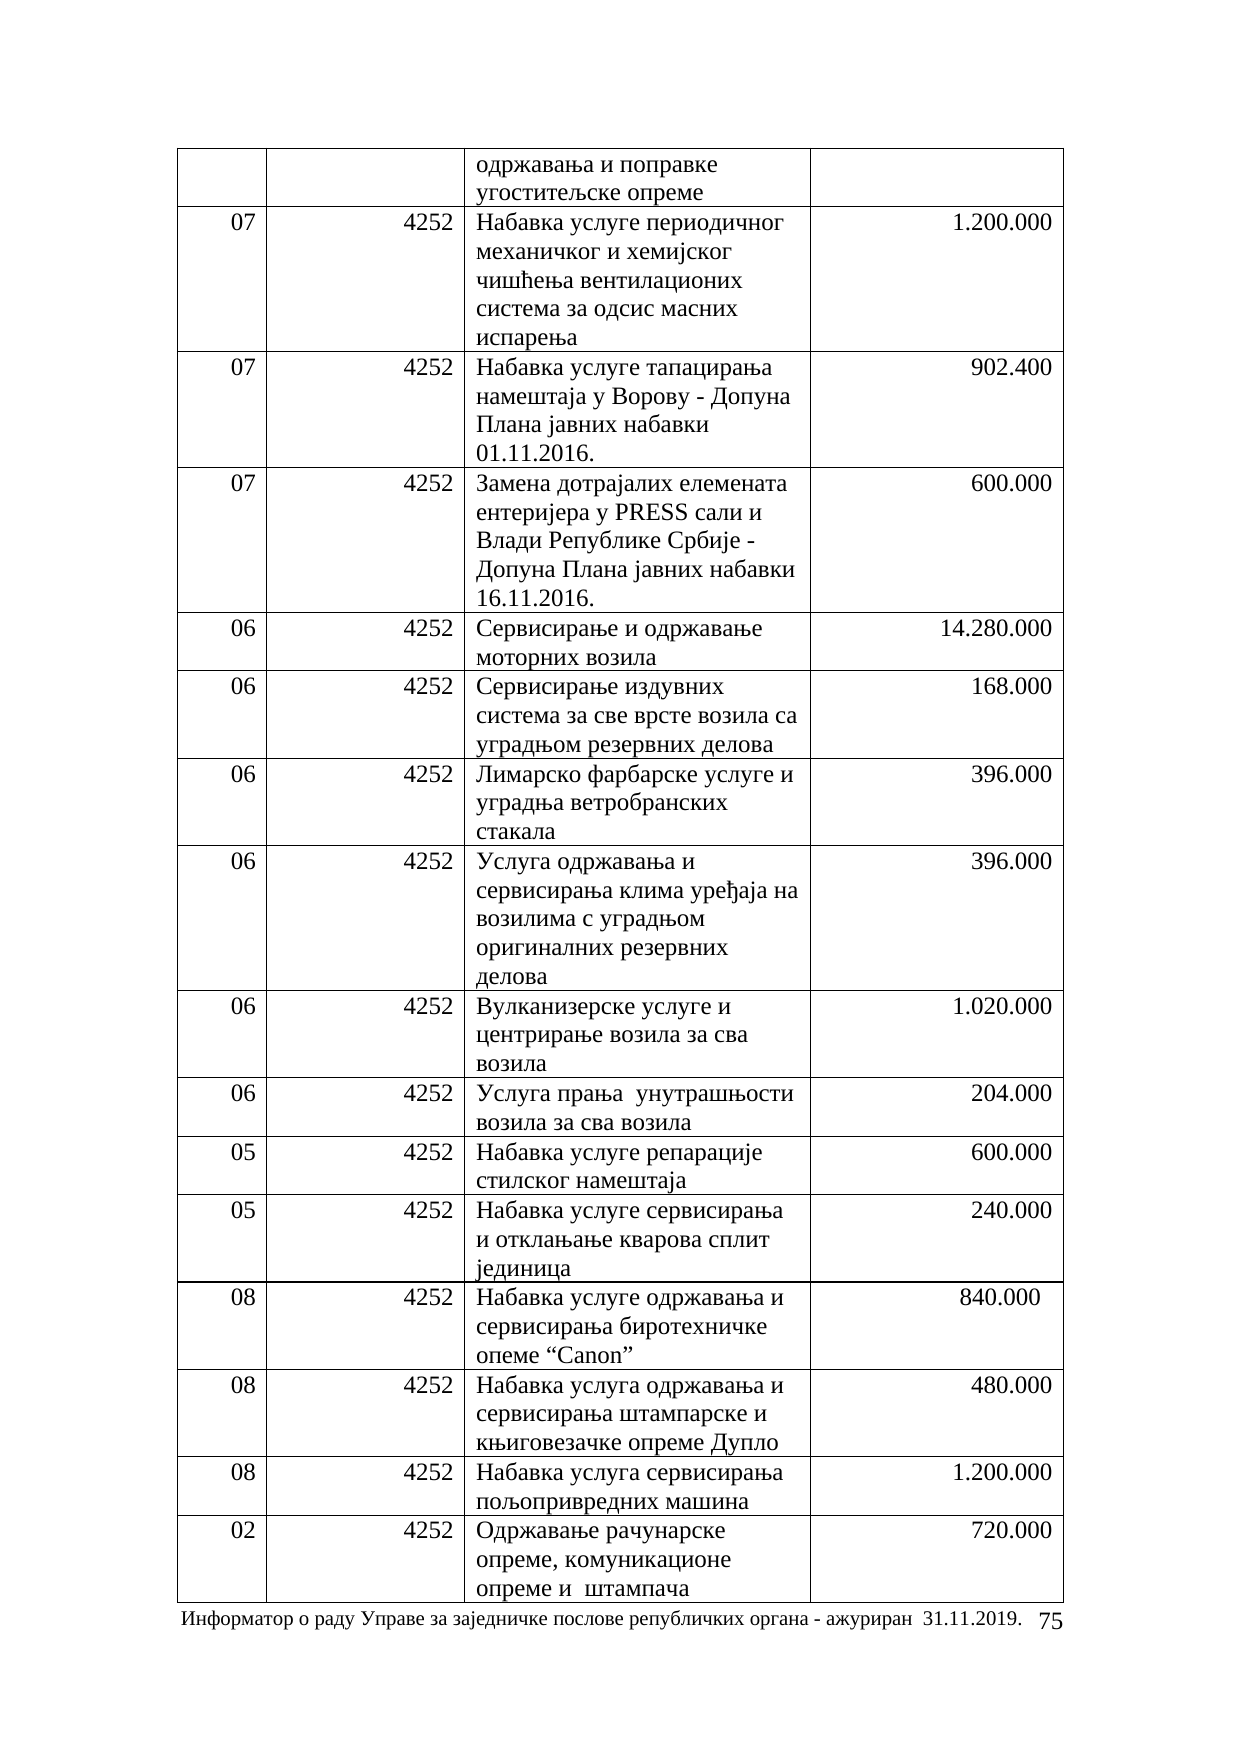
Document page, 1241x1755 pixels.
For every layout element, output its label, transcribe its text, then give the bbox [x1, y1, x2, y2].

table_cell 05 [178, 1195, 266, 1281]
table_cell 06 [178, 759, 266, 845]
table_cell 07 [178, 207, 266, 351]
table_cell 06 [178, 846, 266, 990]
table_cell Вулканизерске услуге и центрирање возила за сва возила [465, 991, 810, 1077]
table_cell Лимарско фарбарске услуге и уградња ветробранских стакала [465, 759, 810, 845]
table_cell 07 [178, 468, 266, 612]
table_cell 4252 [267, 613, 464, 670]
table_cell 396.000 [811, 759, 1063, 845]
table_cell Набавка услуге одржавања и сервисирања биротехничке опеме “Canon” [465, 1283, 810, 1369]
table_cell 06 [178, 613, 266, 670]
table_cell 1.020.000 [811, 991, 1063, 1077]
table_cell 1.200.000 [811, 207, 1063, 351]
table_cell Сервисирање издувних система за све врсте возила са уградњом резервних делова [465, 671, 810, 758]
table_cell 1.200.000 [811, 1457, 1063, 1514]
table_cell Одржавање рачунарске опреме, комуникационе опреме и штампача [465, 1516, 810, 1602]
table_cell 06 [178, 1078, 266, 1136]
table_cell [178, 149, 266, 206]
table_cell [811, 149, 1063, 206]
table_cell 08 [178, 1283, 266, 1369]
table_cell 4252 [267, 352, 464, 467]
table_cell 4252 [267, 991, 464, 1077]
table_cell 4252 [267, 1370, 464, 1456]
table_cell 07 [178, 352, 266, 467]
table_cell 06 [178, 991, 266, 1077]
table_cell 14.280.000 [811, 613, 1063, 670]
table_cell 4252 [267, 846, 464, 990]
table_cell 4252 [267, 1078, 464, 1136]
table_cell Набавка услуге тапацирања намештаја у Ворову - Допуна Плана јавних набавки 01.11.2016. [465, 352, 810, 467]
table_cell 600.000 [811, 1137, 1063, 1194]
table_cell 600.000 [811, 468, 1063, 612]
table_cell Набавка услуга сервисирања пољопривредних машина [465, 1457, 810, 1514]
table_cell 02 [178, 1516, 266, 1602]
table_cell 204.000 [811, 1078, 1063, 1136]
table_cell 4252 [267, 759, 464, 845]
table_cell 4252 [267, 1516, 464, 1602]
table_cell 4252 [267, 671, 464, 758]
table_cell 4252 [267, 1457, 464, 1514]
table_cell Набавка услуге периодичног механичког и хемијског чишћења вентилационих система за одсис масних испарења [465, 207, 810, 351]
table_cell Набавка услуга одржавања и сервисирања штампарске и књиговезачке опреме Дупло [465, 1370, 810, 1456]
table_cell Набавка услуге репарације стилског намештаја [465, 1137, 810, 1194]
table_cell 720.000 [811, 1516, 1063, 1602]
table_cell 4252 [267, 1283, 464, 1369]
table_cell Услуга прања унутрашњости возила за сва возила [465, 1078, 810, 1136]
table_cell 05 [178, 1137, 266, 1194]
table_cell Услуга одржавања и сервисирања клима уређаја на возилима с уградњом оригиналних резервних делова [465, 846, 810, 990]
table_cell 4252 [267, 1195, 464, 1281]
table_cell 08 [178, 1457, 266, 1514]
table_cell Сервисирање и одржавање моторних возила [465, 613, 810, 670]
table_cell 4252 [267, 1137, 464, 1194]
table_cell 4252 [267, 207, 464, 351]
table_cell 840.000 [811, 1283, 1063, 1369]
table_cell 08 [178, 1370, 266, 1456]
table_cell Набавка услуге сервисирања и отклањање кварова сплит јединица [465, 1195, 810, 1281]
table_cell 240.000 [811, 1195, 1063, 1281]
table_cell 480.000 [811, 1370, 1063, 1456]
table_cell 4252 [267, 468, 464, 612]
table_cell одржавања и поправке угоститељске опреме [465, 149, 810, 206]
table_cell 902.400 [811, 352, 1063, 467]
table_cell 168.000 [811, 671, 1063, 758]
table_cell 06 [178, 671, 266, 758]
table_cell 396.000 [811, 846, 1063, 990]
table_cell [267, 149, 464, 206]
table_cell Замена дотрајалих елемената ентеријера у PRESS сали и Влади Републике Србије - Допуна Плана јавних набавки 16.11.2016. [465, 468, 810, 612]
